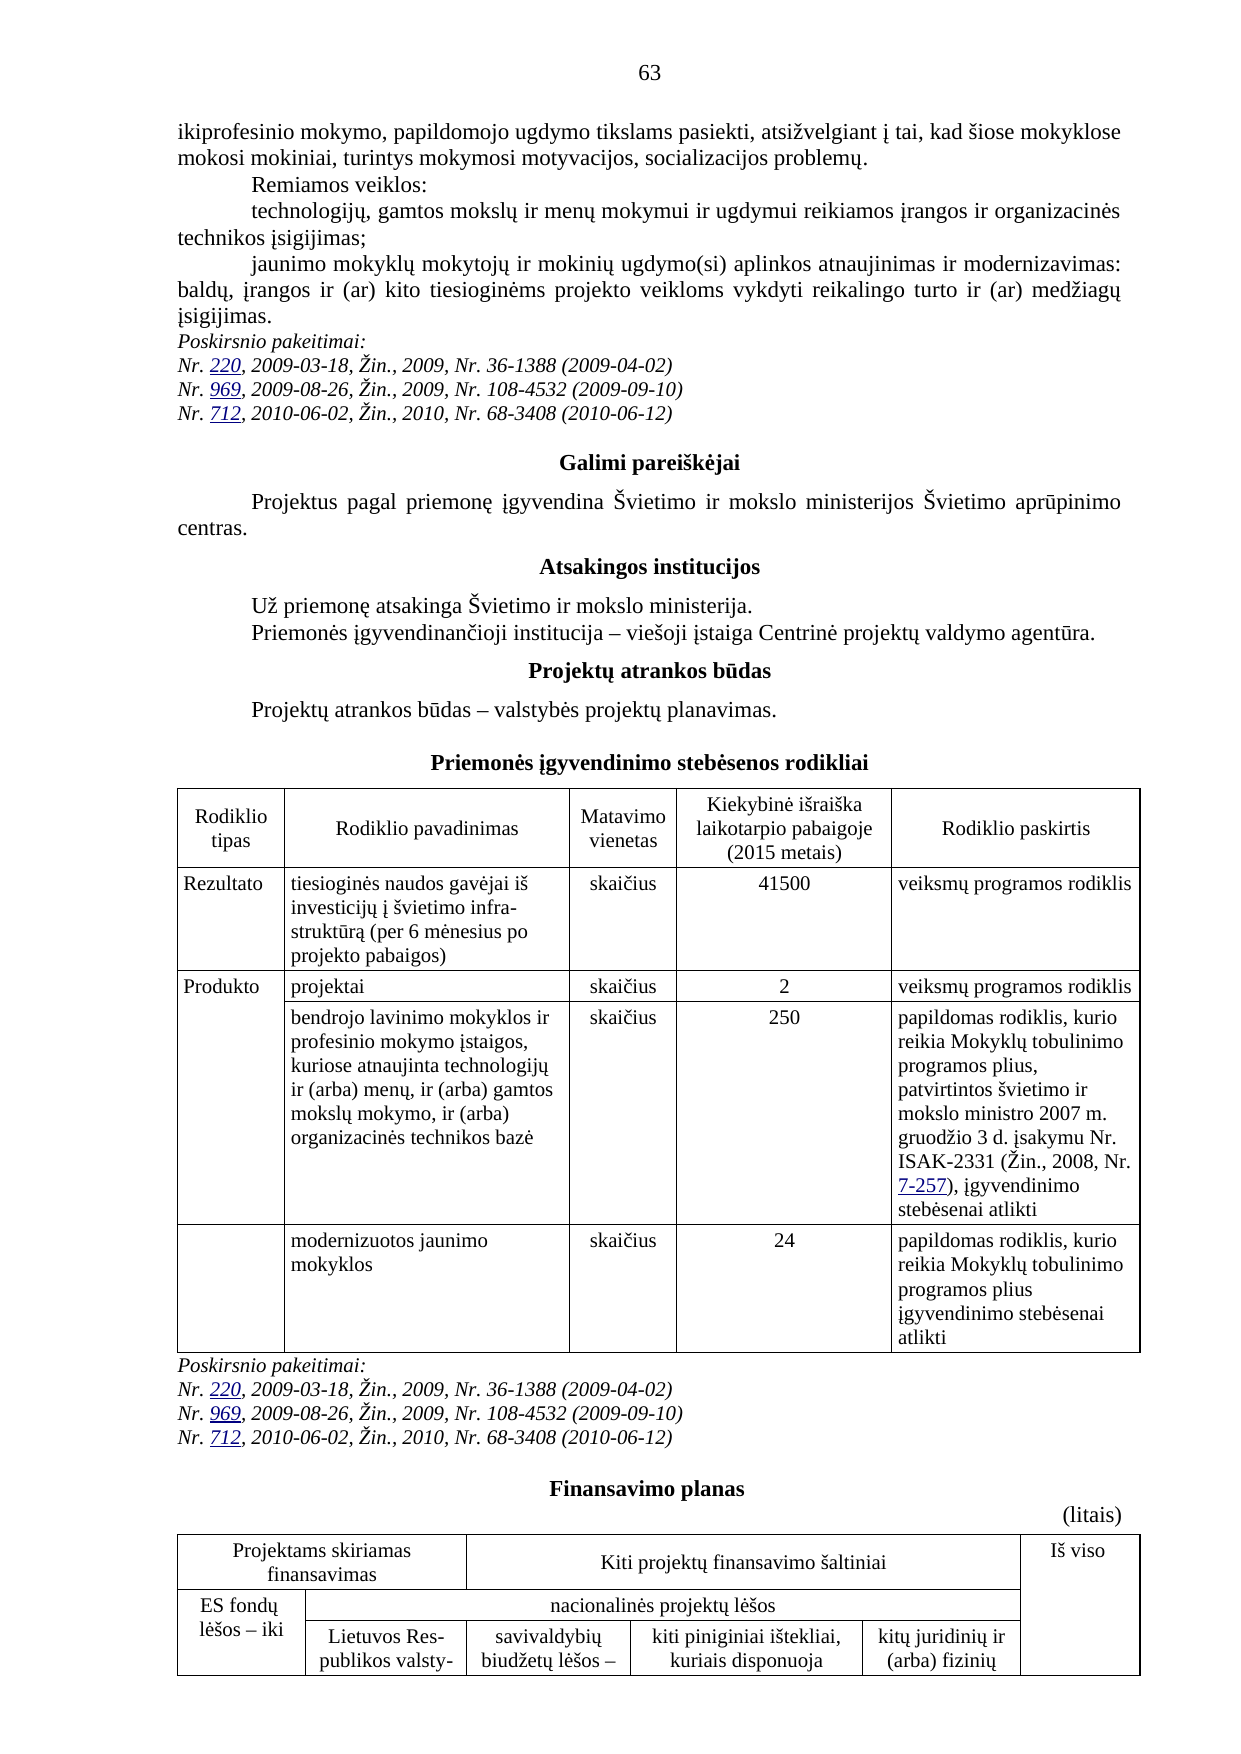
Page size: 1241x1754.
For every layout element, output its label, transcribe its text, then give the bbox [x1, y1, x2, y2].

text jaunimo mokyklų mokytojų ir mokinių ugdymo(si) aplinkos atnaujinimas ir modernizavimas: baldų, įrangos ir (ar) kito tiesioginėms projekto veikloms vykdyti reikalingo turto ir (ar) medžiagų įsigijimas. [177, 250, 1122, 329]
text Poskirsnio pakeitimai: [177, 329, 1122, 353]
table_cell [178, 1225, 284, 1352]
text Nr. 969, 2009-08-26, Žin., 2009, Nr. 108-4532 (2009-09-10) [177, 1401, 1122, 1425]
text Priemonės įgyvendinančioji institucija – viešoji įstaiga Centrinė projektų valdymo agentūra. [177, 618, 1122, 645]
table_header Kiti projektų finansavimo šaltiniai [467, 1535, 1020, 1589]
table_cell skaičius [570, 868, 676, 970]
table_cell veiksmų programos rodiklis [892, 868, 1139, 970]
text Poskirsnio pakeitimai: [177, 1353, 1122, 1377]
text Projektus pagal priemonę įgyvendina Švietimo ir mokslo ministerijos Švietimo aprūpinimo centras. [177, 488, 1122, 541]
table_cell modernizuotos jaunimo mokyklos [285, 1225, 569, 1352]
table_cell 41500 [677, 868, 891, 970]
text technologijų, gamtos mokslų ir menų mokymui ir ugdymui reikiamos įrangos ir organizacinės technikos įsigijimas; [177, 197, 1122, 250]
table_cell projektai [285, 971, 569, 1001]
table_header Rodiklio tipas [178, 789, 284, 867]
table_header Kiekybinė išraiška laikotarpio pabaigoje (2015 metais) [677, 789, 891, 867]
table_header Matavimo vienetas [570, 789, 676, 867]
table_header Rodiklio pavadinimas [285, 789, 569, 867]
text Priemonės įgyvendinimo stebėsenos rodikliai [177, 749, 1122, 775]
text Nr. 969, 2009-08-26, Žin., 2009, Nr. 108-4532 (2009-09-10) [177, 377, 1122, 401]
text Atsakingos institucijos [177, 553, 1122, 580]
text Projektų atrankos būdas – valstybės projektų planavimas. [177, 696, 1122, 723]
table_cell ES fondų lėšos – iki [178, 1590, 305, 1675]
table_header Projektams skiriamas finansavimas [178, 1535, 466, 1589]
text Nr. 712, 2010-06-02, Žin., 2010, Nr. 68-3408 (2010-06-12) [177, 401, 1122, 425]
table_cell papildomas rodiklis, kurio reikia Mokyklų tobulinimo programos plius, patvirtintos švietimo ir mokslo ministro 2007 m. gruodžio 3 d. įsakymu Nr. ISAK-2331 (Žin., 2008, Nr. 7-257), įgyvendinimo stebėsenai atlikti [892, 1002, 1139, 1224]
table_cell veiksmų programos rodiklis [892, 971, 1139, 1001]
table_cell Rezultato [178, 868, 284, 970]
table_cell papildomas rodiklis, kurio reikia Mokyklų tobulinimo programos plius įgyvendinimo stebėsenai atlikti [892, 1225, 1139, 1352]
table_cell savivaldybių biudžetų lėšos – [467, 1621, 630, 1675]
text Nr. 220, 2009-03-18, Žin., 2009, Nr. 36-1388 (2009-04-02) [177, 1377, 1122, 1401]
table_cell kiti piniginiai ištekliai, kuriais disponuoja [631, 1621, 862, 1675]
text Projektų atrankos būdas [177, 657, 1122, 684]
table_cell bendrojo lavinimo mokyklos ir profesinio mokymo įstaigos, kuriose atnaujinta technologijų ir (arba) menų, ir (arba) gamtos mokslų mokymo, ir (arba) organizacinės technikos bazė [285, 1002, 569, 1224]
table_cell 2 [677, 971, 891, 1001]
table_cell tiesioginės naudos gavėjai iš investicijų į švietimo infra­struktūrą (per 6 mėnesius po projekto pabaigos) [285, 868, 569, 970]
table_cell 250 [677, 1002, 891, 1224]
text Remiamos veiklos: [177, 171, 1122, 197]
table_cell skaičius [570, 1225, 676, 1352]
table_cell Lietuvos Res­publikos valsty­ [306, 1621, 466, 1675]
table_header Iš viso [1021, 1535, 1139, 1675]
text Finansavimo planas [177, 1475, 1122, 1502]
table_cell nacionalinės projektų lėšos [306, 1590, 1020, 1620]
text ikiprofesinio mokymo, papildomojo ugdymo tikslams pasiekti, atsižvelgiant į tai, kad šiose mokyklose mokosi mokiniai, turintys mokymosi motyvacijos, socializacijos problemų. [177, 118, 1122, 171]
table_cell kitų juridinių ir (arba) fizinių [863, 1621, 1020, 1675]
text Nr. 712, 2010-06-02, Žin., 2010, Nr. 68-3408 (2010-06-12) [177, 1425, 1122, 1449]
text Nr. 220, 2009-03-18, Žin., 2009, Nr. 36-1388 (2009-04-02) [177, 353, 1122, 377]
table_cell skaičius [570, 1002, 676, 1224]
table_header Rodiklio paskirtis [892, 789, 1139, 867]
table_cell Produkto [178, 971, 284, 1224]
text (litais) [177, 1502, 1122, 1528]
text Galimi pareiškėjai [177, 449, 1122, 476]
table_cell 24 [677, 1225, 891, 1352]
text Už priemonę atsakinga Švietimo ir mokslo ministerija. [177, 592, 1122, 618]
table_cell skaičius [570, 971, 676, 1001]
